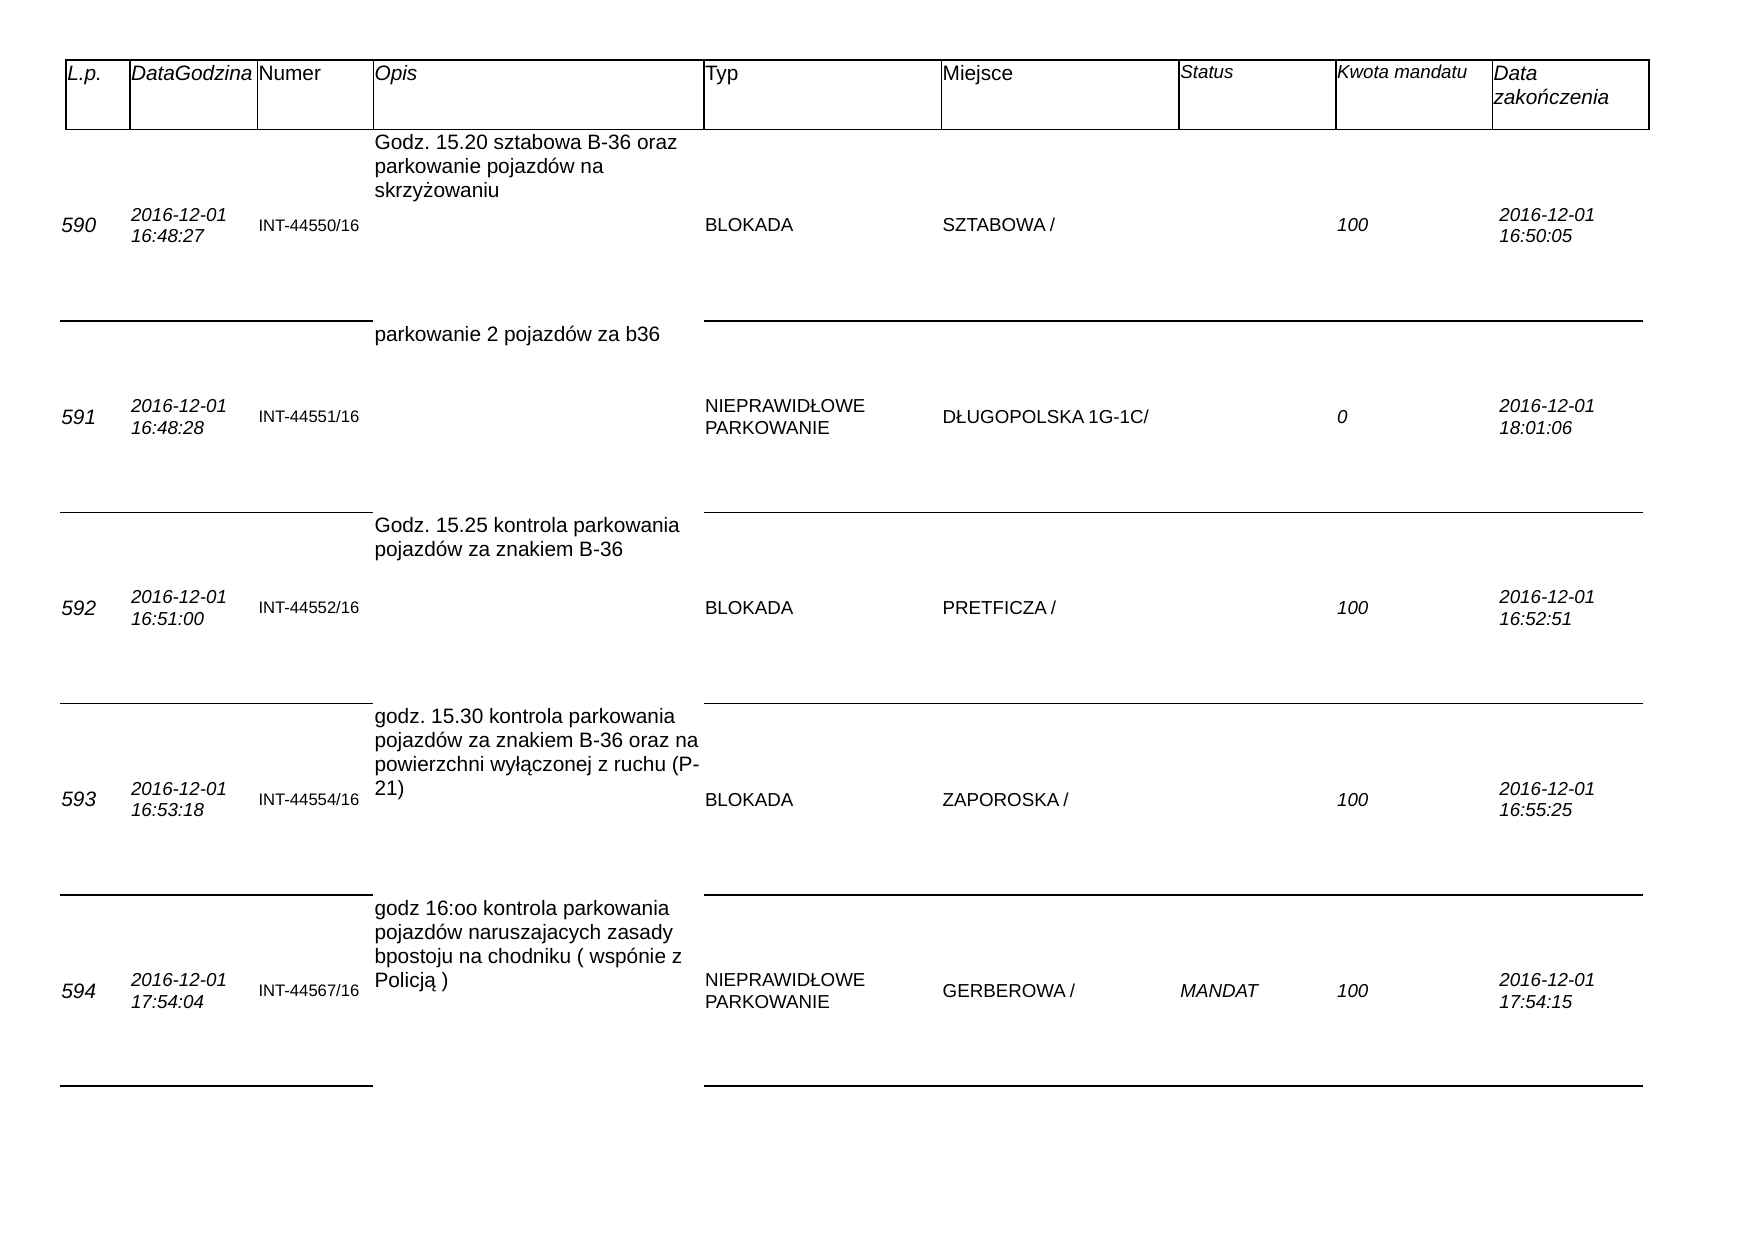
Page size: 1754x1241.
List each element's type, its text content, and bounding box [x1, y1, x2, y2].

table_cell godz 16:oo kontrola parkowania pojazdów naruszajacych zasady bpostoju na chodniku ( wspónie z Policją ) [373, 894, 704, 1085]
table_cell 593 [60, 704, 130, 894]
table_cell Godz. 15.20 sztabowa B-36 oraz parkowanie pojazdów na skrzyżowaniu [373, 130, 704, 320]
table_cell 0 [1336, 322, 1498, 511]
table_cell [1643, 130, 1649, 320]
table_header Miejsce [942, 61, 1178, 129]
table_cell [1643, 320, 1649, 511]
table_cell BLOKADA [704, 513, 941, 703]
table_cell MANDAT [1179, 896, 1336, 1085]
table_cell ZAPOROSKA / [941, 704, 1179, 894]
table_header [60, 59, 65, 129]
table_cell 100 [1336, 896, 1498, 1085]
table_header Data zakończenia [1493, 61, 1648, 129]
table_cell INT-44551/16 [257, 322, 373, 511]
table_cell 2016-12-01 16:55:25 [1498, 704, 1643, 894]
table_header Numer [258, 61, 373, 129]
table_cell 2016-12-01 16:53:18 [130, 704, 257, 894]
table_header Status [1180, 61, 1335, 129]
table_cell 2016-12-01 18:01:06 [1498, 322, 1643, 511]
table_header Kwota mandatu [1337, 61, 1492, 129]
table_cell 2016-12-01 17:54:15 [1498, 896, 1643, 1085]
table_cell [1643, 703, 1649, 894]
table_cell [1643, 894, 1649, 1085]
table_cell BLOKADA [704, 130, 941, 320]
table_cell INT-44567/16 [257, 896, 373, 1085]
table_cell NIEPRAWIDŁOWE PARKOWANIE [704, 896, 941, 1085]
table_cell 100 [1336, 130, 1498, 320]
table_cell [1179, 322, 1336, 511]
table_cell [1643, 511, 1649, 703]
table_cell 2016-12-01 16:50:05 [1498, 130, 1643, 320]
table_cell godz. 15.30 kontrola parkowania pojazdów za znakiem B-36 oraz na powierzchni wyłączonej z ruchu (P-21) [373, 703, 704, 894]
table_cell 100 [1336, 704, 1498, 894]
table_cell INT-44552/16 [257, 513, 373, 703]
table_cell INT-44550/16 [257, 130, 373, 320]
table_cell BLOKADA [704, 704, 941, 894]
table_cell 2016-12-01 16:52:51 [1498, 513, 1643, 703]
table_header DataGodzina [131, 61, 257, 129]
table_cell NIEPRAWIDŁOWE PARKOWANIE [704, 322, 941, 511]
table_cell [1179, 513, 1336, 703]
table_cell [1179, 130, 1336, 320]
table_cell 591 [60, 322, 130, 511]
table_header Typ [705, 61, 941, 129]
table_cell 592 [60, 513, 130, 703]
table_cell Godz. 15.25 kontrola parkowania pojazdów za znakiem B-36 [373, 511, 704, 703]
table_cell GERBEROWA / [941, 896, 1179, 1085]
table_cell 590 [60, 129, 130, 320]
table_cell parkowanie 2 pojazdów za b36 [373, 320, 704, 511]
table_cell SZTABOWA / [941, 130, 1179, 320]
table_cell 2016-12-01 16:48:27 [130, 130, 257, 320]
table_cell 2016-12-01 16:51:00 [130, 513, 257, 703]
table_cell DŁUGOPOLSKA 1G-1C/ [941, 322, 1179, 511]
table_header L.p. [67, 61, 129, 129]
table_header Opis [374, 61, 703, 129]
table_cell 2016-12-01 16:48:28 [130, 322, 257, 511]
table_cell 100 [1336, 513, 1498, 703]
table_cell PRETFICZA / [941, 513, 1179, 703]
table_cell [1179, 704, 1336, 894]
table_cell INT-44554/16 [257, 704, 373, 894]
table_cell 594 [60, 896, 130, 1085]
table_cell 2016-12-01 17:54:04 [130, 896, 257, 1085]
